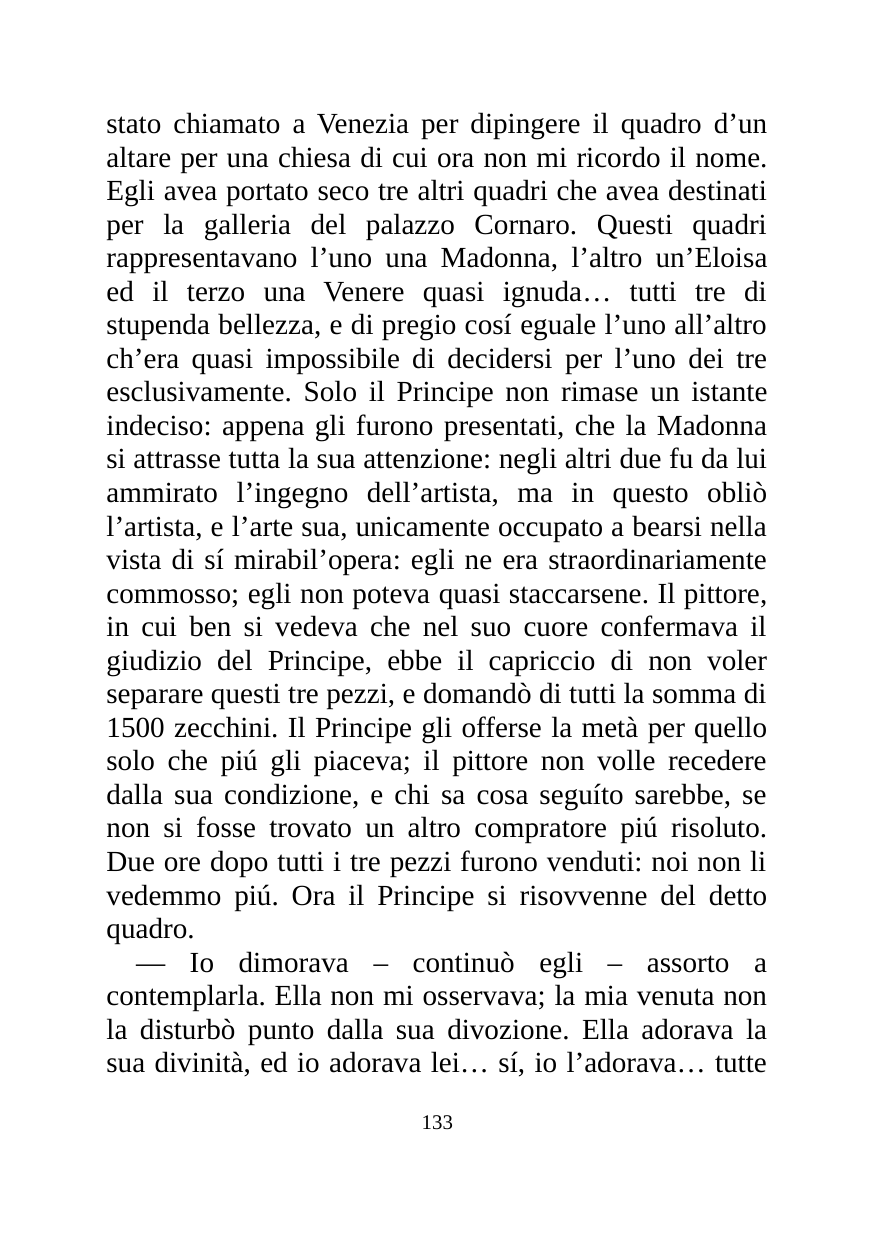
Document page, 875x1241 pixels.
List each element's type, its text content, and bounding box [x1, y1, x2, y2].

text — Io dimorava – continuò egli – assorto a contemplarla. Ella non mi osservava; la mia venuta non la disturbò punto dalla sua divozione. Ella adorava la sua divinità, ed io adorava lei… sí, io l’adorava… tutte [106, 945, 768, 1079]
text stato chiamato a Venezia per dipingere il quadro d’un altare per una chiesa di cui ora non mi ricordo il nome. Egli avea portato seco tre altri quadri che avea destinati per la galleria del palazzo Cornaro. Questi quadri rappresentavano l’uno una Madonna, l’altro un’Eloisa ed il terzo una Venere quasi ignuda… tutti tre di stupenda bellezza, e di pregio cosí eguale l’uno all’altro ch’era quasi impossibile di decidersi per l’uno dei tre esclusivamente. Solo il Principe non rimase un istante indeciso: appena gli furono presentati, che la Madonna si attrasse tutta la sua attenzione: negli altri due fu da lui ammirato l’ingegno dell’artista, ma in questo obliò l’artista, e l’arte sua, unicamente occupato a bearsi nella vista di sí mirabil’opera: egli ne era straordinariamente commosso; egli non poteva quasi staccarsene. Il pittore, in cui ben si vedeva che nel suo cuore confermava il giudizio del Principe, ebbe il capriccio di non voler separare questi tre pezzi, e domandò di tutti la somma di 1500 zecchini. Il Principe gli offerse la metà per quello solo che piú gli piaceva; il pittore non volle recedere dalla sua condizione, e chi sa cosa seguíto sarebbe, se non si fosse trovato un altro compratore piú risoluto. Due ore dopo tutti i tre pezzi furono venduti: noi non li vedemmo piú. Ora il Principe si risovvenne del detto quadro. [106, 106, 768, 945]
